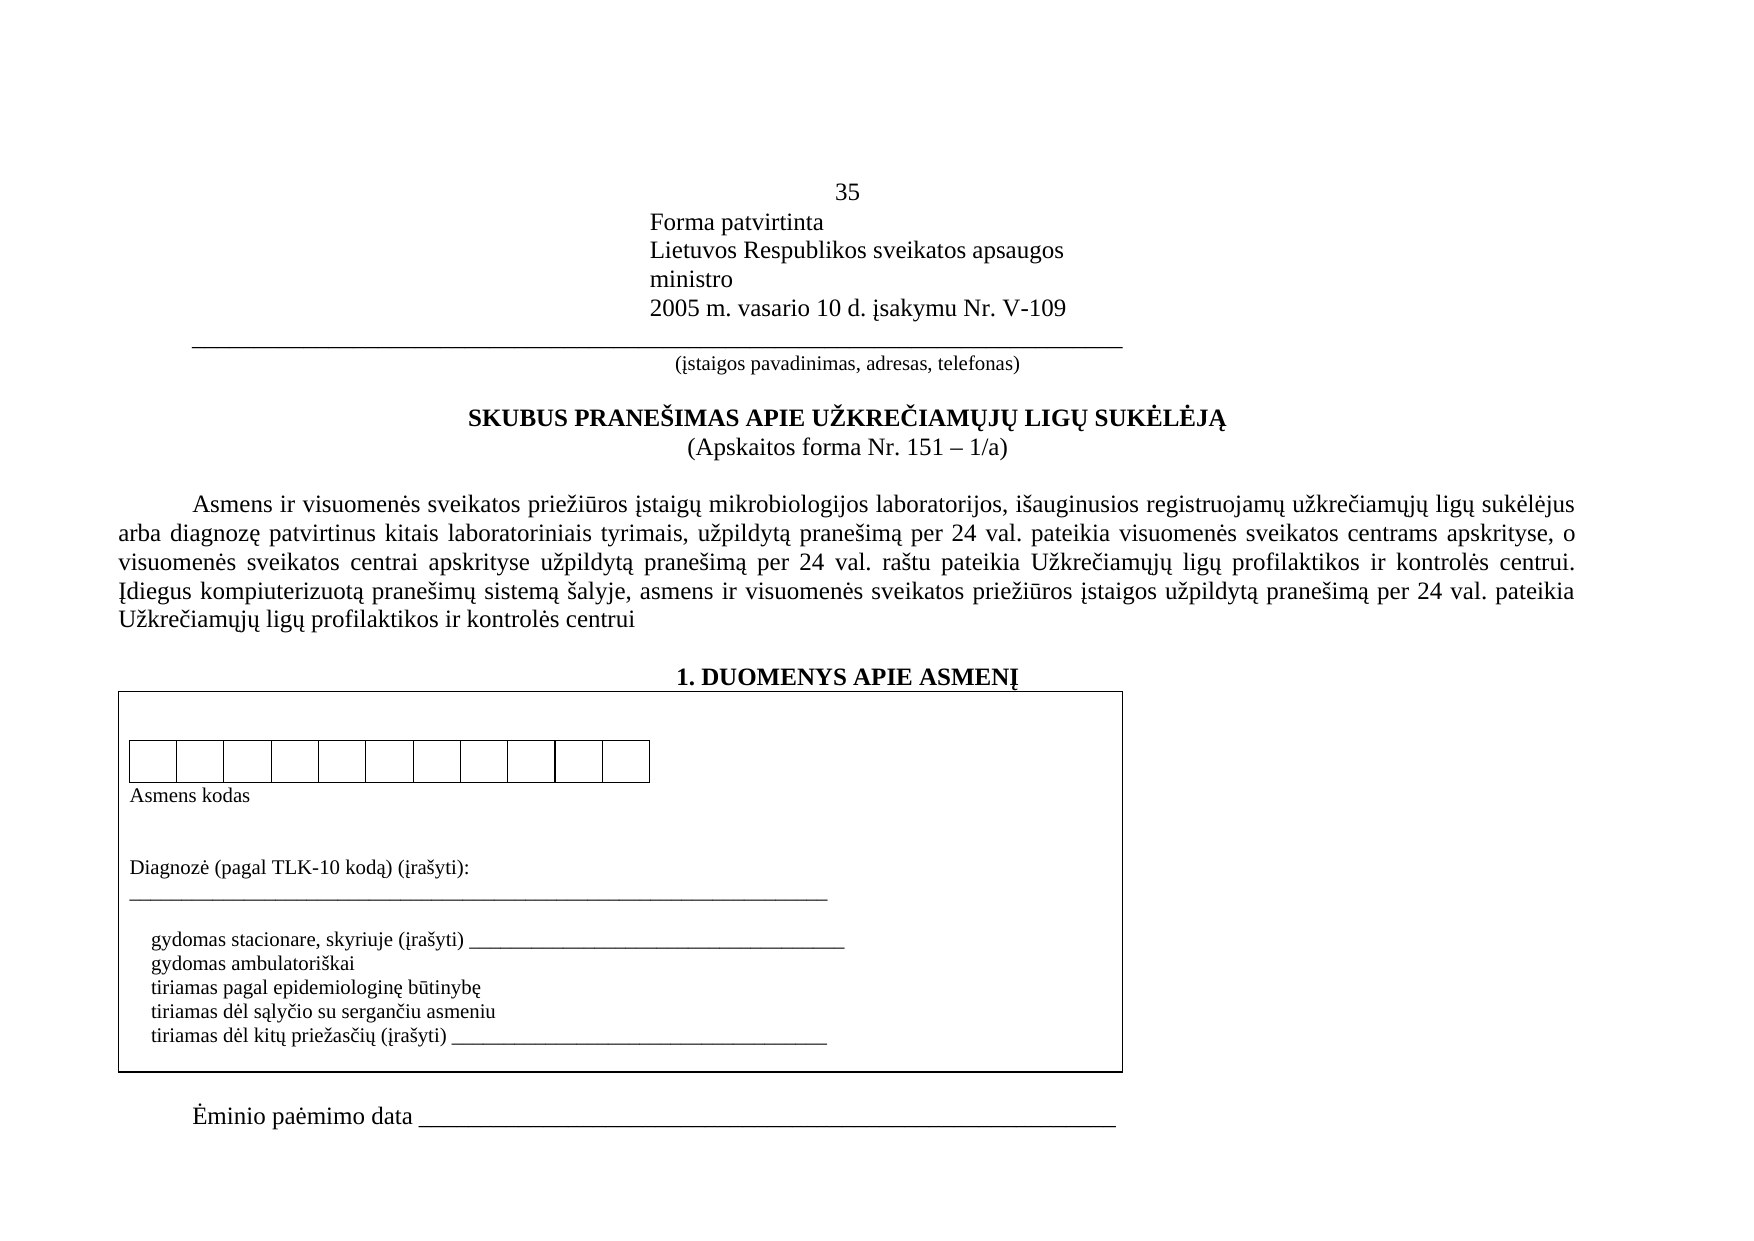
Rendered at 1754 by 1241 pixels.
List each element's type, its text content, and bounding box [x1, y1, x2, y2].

table_header [414, 741, 460, 782]
text SKUBUS PRANEŠIMAS APIE UŽKREČIAMŲJŲ LIGŲ SUKĖLĖJĄ [118, 403, 1577, 432]
table_header [319, 741, 365, 782]
text Lietuvos Respublikos sveikatos apsaugos [118, 235, 1577, 264]
text (Apskaitos forma Nr. 151 – 1/a) [118, 432, 1577, 461]
text Asmens ir visuomenės sveikatos priežiūros įstaigų mikrobiologijos laboratorijos, išauginusios registruojamų užkrečiamųjų ligų sukėlėjus arba diagnozę patvirtinus kitais laboratoriniais tyrimais, užpildytą pranešimą per 24 val. pateikia visuomenės sveikatos centrams apskrityse, o visuomenės sveikatos centrai apskrityse užpildytą pranešimą per 24 val. raštu pateikia Užkrečiamųjų ligų profilaktikos ir kontrolės centrui. Įdiegus kompiuterizuotą pranešimų sistemą šalyje, asmens ir visuomenės sveikatos priežiūros įstaigos užpildytą pranešimą per 24 val. pateikia Užkrečiamųjų ligų profilaktikos ir kontrolės centrui [118, 489, 1577, 633]
text ministro [118, 264, 1577, 293]
table_header [508, 741, 554, 782]
table_header [461, 741, 507, 782]
text Forma patvirtinta [649, 207, 1577, 235]
table_header [272, 741, 318, 782]
table_header [177, 741, 223, 782]
table_header [130, 741, 176, 782]
text 1. DUOMENYS APIE ASMENĮ [118, 662, 1577, 691]
text Ėminio paėmimo data [118, 1101, 1577, 1130]
table_header [556, 741, 602, 782]
table_header [366, 741, 413, 782]
table_header [224, 741, 271, 782]
table_header Asmens kodas Diagnozė (pagal TLK-10 kodą) (įrašyti): ___________________________________________________________________  gydomas stacionare, skyriuje (įrašyti) ____________________________________  gydomas ambulatoriškai  tiriamas pagal epidemiologinę būtinybę  tiriamas dėl sąlyčio su sergančiu asmeniu  tiriamas dėl kitų priežasčių (įrašyti) ____________________________________ [119, 692, 1122, 1071]
text (įstaigos pavadinimas, adresas, telefonas) [118, 350, 1577, 374]
text 2005 m. vasario 10 d. įsakymu Nr. V-109 [118, 293, 1577, 322]
table_header [603, 741, 649, 782]
